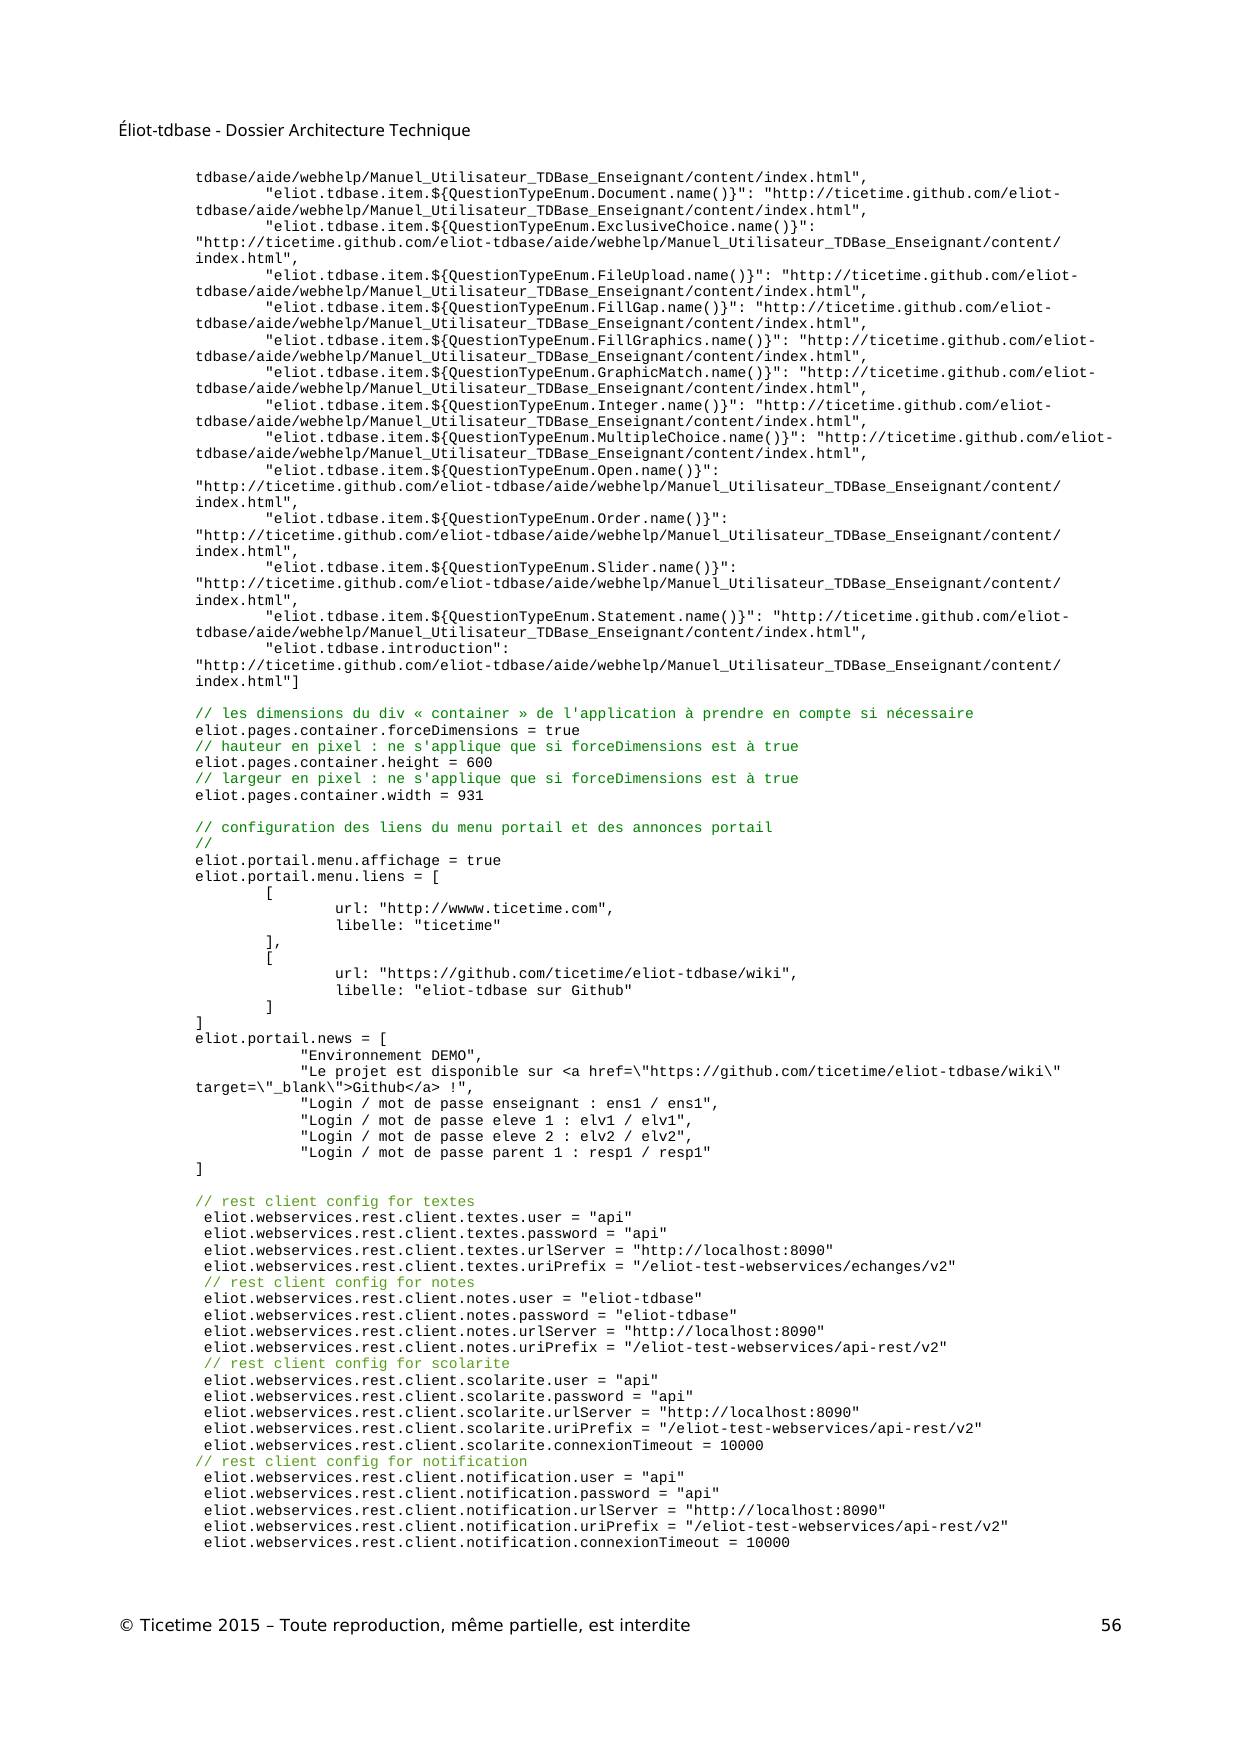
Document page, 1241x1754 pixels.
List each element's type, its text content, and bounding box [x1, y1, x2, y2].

text eliot.webservices.rest.client.scolarite.connexionTimeout = 10000 [195, 1438, 1122, 1454]
text eliot.webservices.rest.client.notification.uriPrefix = "/eliot-test-webservices/api-rest/v2" [195, 1519, 1122, 1536]
text ] [195, 1016, 1122, 1032]
text "Login / mot de passe eleve 2 : elv2 / elv2", [195, 1129, 1122, 1146]
text "eliot.tdbase.item.${QuestionTypeEnum.Statement.name()}": "http://ticetime.github.com/eliot-tdbase/aide/webhelp/Manuel_Utilisateur_TDBase_Enseignant/content/index.html", [195, 609, 1122, 642]
text eliot.webservices.rest.client.notification.user = "api" [195, 1471, 1122, 1487]
text eliot.portail.menu.liens = [ [195, 869, 1122, 886]
text "eliot.tdbase.introduction": "http://ticetime.github.com/eliot-tdbase/aide/webhelp/Manuel_Utilisateur_TDBase_Enseignant/content/index.html"] [195, 642, 1122, 691]
text "Le projet est disponible sur <a href=\"https://github.com/ticetime/eliot-tdbase/wiki\" target=\"_blank\">Github</a> !", [195, 1064, 1122, 1097]
text eliot.webservices.rest.client.notification.connexionTimeout = 10000 [195, 1536, 1122, 1552]
text ] [195, 1162, 1122, 1178]
text eliot.webservices.rest.client.textes.urlServer = "http://localhost:8090" [195, 1243, 1122, 1259]
text eliot.webservices.rest.client.scolarite.password = "api" [195, 1389, 1122, 1406]
text eliot.portail.menu.affichage = true [195, 853, 1122, 869]
text // hauteur en pixel : ne s'applique que si forceDimensions est à true [195, 739, 1122, 756]
text "eliot.tdbase.item.${QuestionTypeEnum.MultipleChoice.name()}": "http://ticetime.github.com/eliot-tdbase/aide/webhelp/Manuel_Utilisateur_TDBase_Enseignant/content/index.html", [195, 431, 1122, 463]
text url: "https://github.com/ticetime/eliot-tdbase/wiki", [195, 967, 1122, 983]
text "Environnement DEMO", [195, 1048, 1122, 1064]
text // rest client config for notes [195, 1276, 1122, 1292]
text url: "http://wwww.ticetime.com", [195, 902, 1122, 918]
text "eliot.tdbase.item.${QuestionTypeEnum.FillGraphics.name()}": "http://ticetime.github.com/eliot-tdbase/aide/webhelp/Manuel_Utilisateur_TDBase_Enseignant/content/index.html", [195, 333, 1122, 366]
text // [195, 837, 1122, 853]
text ] [195, 999, 1122, 1016]
text "eliot.tdbase.item.${QuestionTypeEnum.Order.name()}": "http://ticetime.github.com/eliot-tdbase/aide/webhelp/Manuel_Utilisateur_TDBase_Enseignant/content/index.html", [195, 512, 1122, 561]
text // rest client config for notification [195, 1454, 1122, 1471]
text libelle: "ticetime" [195, 918, 1122, 934]
text eliot.webservices.rest.client.scolarite.urlServer = "http://localhost:8090" [195, 1406, 1122, 1422]
text eliot.webservices.rest.client.textes.uriPrefix = "/eliot-test-webservices/echanges/v2" [195, 1259, 1122, 1276]
text [ [195, 886, 1122, 902]
text "eliot.tdbase.item.${QuestionTypeEnum.GraphicMatch.name()}": "http://ticetime.github.com/eliot-tdbase/aide/webhelp/Manuel_Utilisateur_TDBase_Enseignant/content/index.html", [195, 366, 1122, 398]
text "eliot.tdbase.item.${QuestionTypeEnum.FileUpload.name()}": "http://ticetime.github.com/eliot-tdbase/aide/webhelp/Manuel_Utilisateur_TDBase_Enseignant/content/index.html", [195, 268, 1122, 301]
text eliot.pages.container.width = 931 [195, 788, 1122, 804]
text // largeur en pixel : ne s'applique que si forceDimensions est à true [195, 772, 1122, 788]
text "eliot.tdbase.item.${QuestionTypeEnum.Document.name()}": "http://ticetime.github.com/eliot-tdbase/aide/webhelp/Manuel_Utilisateur_TDBase_Enseignant/content/index.html", [195, 187, 1122, 219]
text // les dimensions du div « container » de l'application à prendre en compte si nécessaire [195, 707, 1122, 723]
text "Login / mot de passe enseignant : ens1 / ens1", [195, 1097, 1122, 1113]
text eliot.webservices.rest.client.notification.urlServer = "http://localhost:8090" [195, 1503, 1122, 1519]
text eliot.webservices.rest.client.scolarite.uriPrefix = "/eliot-test-webservices/api-rest/v2" [195, 1422, 1122, 1438]
text eliot.webservices.rest.client.notification.password = "api" [195, 1487, 1122, 1503]
text eliot.webservices.rest.client.notes.user = "eliot-tdbase" [195, 1292, 1122, 1308]
text "eliot.tdbase.item.${QuestionTypeEnum.Integer.name()}": "http://ticetime.github.com/eliot-tdbase/aide/webhelp/Manuel_Utilisateur_TDBase_Enseignant/content/index.html", [195, 398, 1122, 431]
text // rest client config for scolarite [195, 1357, 1122, 1373]
text "eliot.tdbase.item.${QuestionTypeEnum.ExclusiveChoice.name()}": "http://ticetime.github.com/eliot-tdbase/aide/webhelp/Manuel_Utilisateur_TDBase_Enseignant/content/index.html", [195, 219, 1122, 268]
text eliot.webservices.rest.client.textes.user = "api" [195, 1211, 1122, 1227]
text libelle: "eliot-tdbase sur Github" [195, 983, 1122, 999]
text "eliot.tdbase.item.${QuestionTypeEnum.Slider.name()}": "http://ticetime.github.com/eliot-tdbase/aide/webhelp/Manuel_Utilisateur_TDBase_Enseignant/content/index.html", [195, 561, 1122, 609]
text eliot.webservices.rest.client.notes.uriPrefix = "/eliot-test-webservices/api-rest/v2" [195, 1341, 1122, 1357]
text eliot.webservices.rest.client.notes.password = "eliot-tdbase" [195, 1308, 1122, 1324]
text "Login / mot de passe parent 1 : resp1 / resp1" [195, 1146, 1122, 1162]
text "eliot.tdbase.item.${QuestionTypeEnum.FillGap.name()}": "http://ticetime.github.com/eliot-tdbase/aide/webhelp/Manuel_Utilisateur_TDBase_Enseignant/content/index.html", [195, 301, 1122, 333]
text // configuration des liens du menu portail et des annonces portail [195, 821, 1122, 837]
text eliot.pages.container.forceDimensions = true [195, 723, 1122, 739]
text ], [195, 934, 1122, 951]
text "eliot.tdbase.item.${QuestionTypeEnum.Open.name()}": "http://ticetime.github.com/eliot-tdbase/aide/webhelp/Manuel_Utilisateur_TDBase_Enseignant/content/index.html", [195, 463, 1122, 512]
text eliot.webservices.rest.client.textes.password = "api" [195, 1227, 1122, 1243]
text [ [195, 951, 1122, 967]
text eliot.pages.container.height = 600 [195, 756, 1122, 772]
text eliot.webservices.rest.client.notes.urlServer = "http://localhost:8090" [195, 1324, 1122, 1341]
text eliot.webservices.rest.client.scolarite.user = "api" [195, 1373, 1122, 1389]
text // rest client config for textes [195, 1194, 1122, 1211]
text eliot.portail.news = [ [195, 1032, 1122, 1048]
text tdbase/aide/webhelp/Manuel_Utilisateur_TDBase_Enseignant/content/index.html", [195, 171, 1122, 187]
text "Login / mot de passe eleve 1 : elv1 / elv1", [195, 1113, 1122, 1129]
